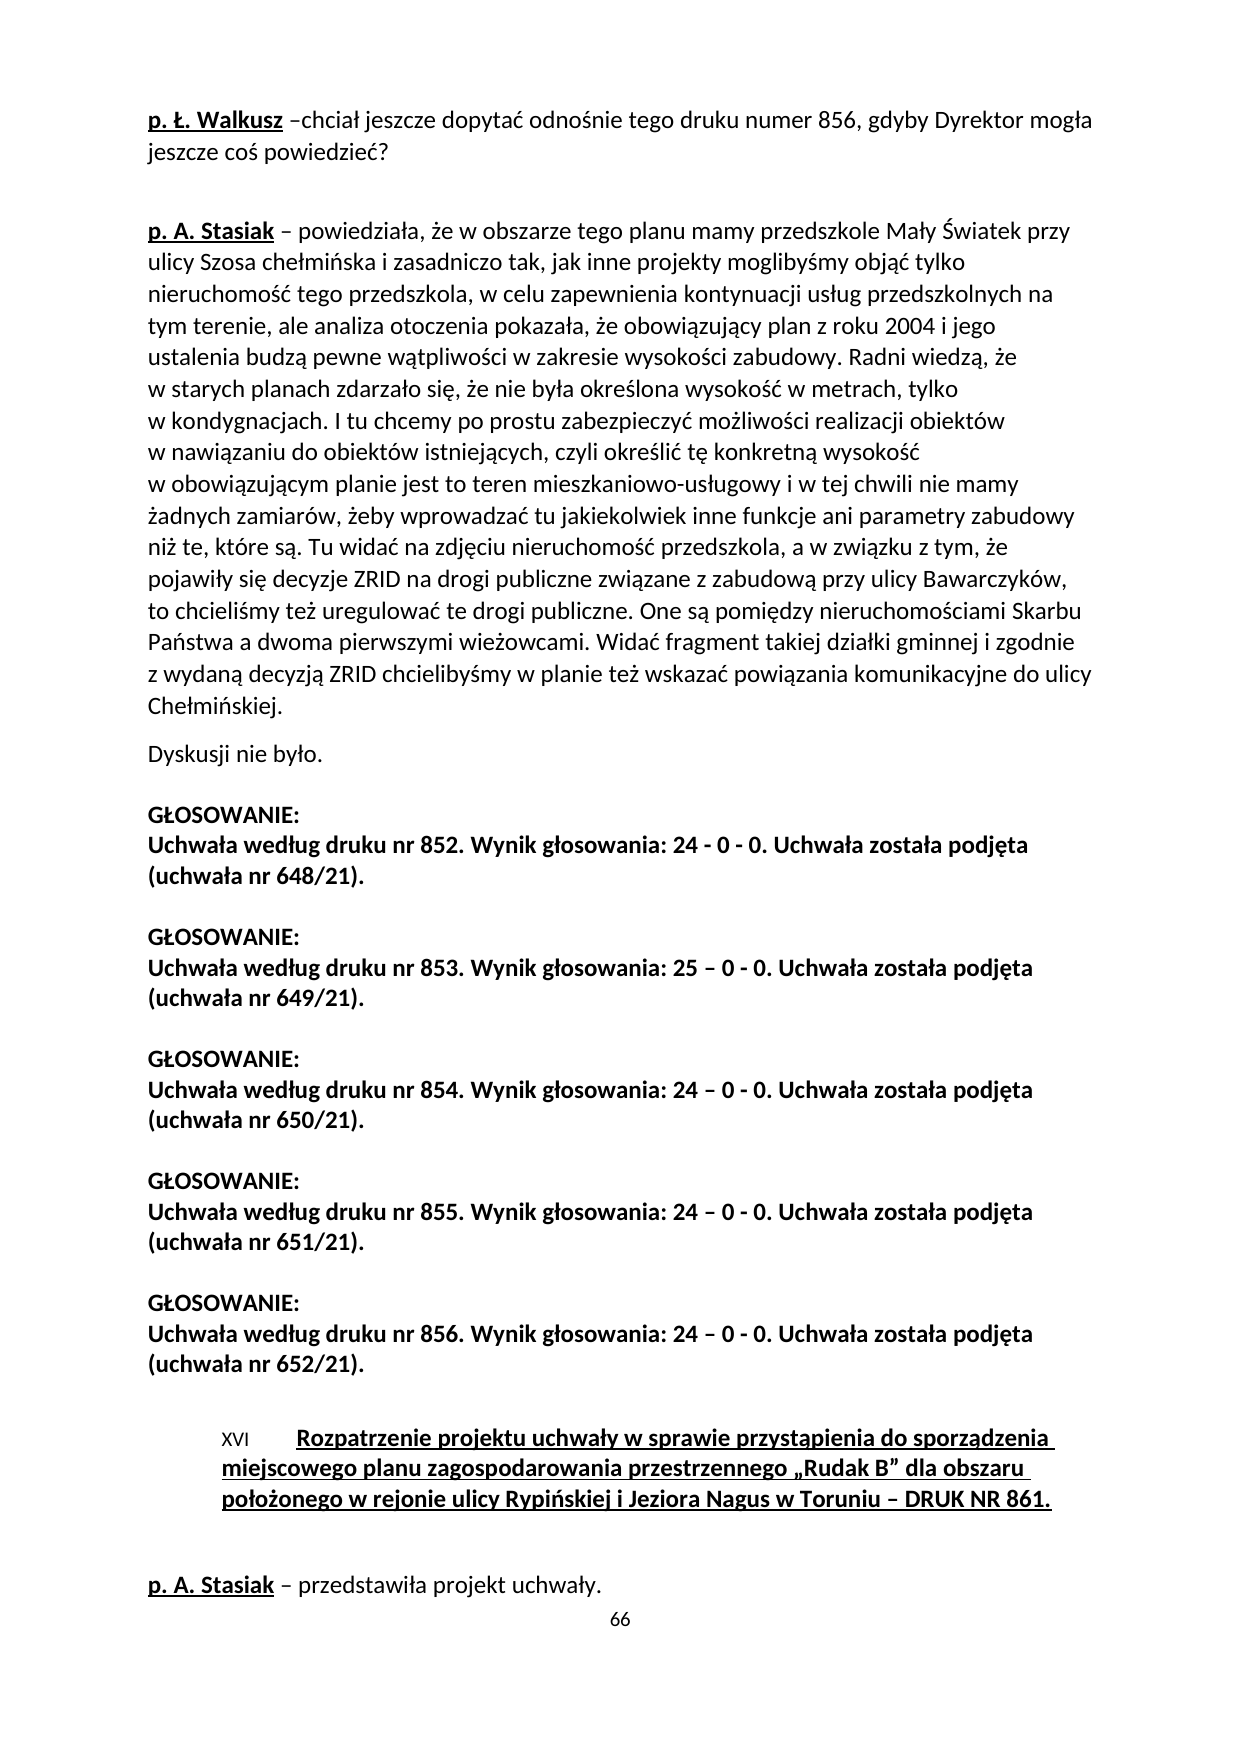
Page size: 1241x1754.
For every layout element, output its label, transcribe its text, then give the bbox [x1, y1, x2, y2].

text GŁOSOWANIE: [148, 1165, 1093, 1196]
list Rozpatrzenie projektu uchwały w sprawie przystąpienia do sporządzenia miejscowego planu zagospodarowania przestrzennego „Rudak B” dla obszaru położonego w rejonie ulicy Rypińskiej i Jeziora Nagus w Toruniu – DRUK NR 861. [221, 1422, 1093, 1514]
text Uchwała według druku nr 853. Wynik głosowania: 25 – 0 - 0. Uchwała została podjęta (uchwała nr 649/21). [148, 952, 1093, 1013]
text p. Ł. Walkusz –chciał jeszcze dopytać odnośnie tego druku numer 856, gdyby Dyrektor mogła jeszcze coś powiedzieć? [148, 104, 1093, 166]
text GŁOSOWANIE: [148, 799, 1093, 830]
text GŁOSOWANIE: [148, 921, 1093, 952]
text Uchwała według druku nr 855. Wynik głosowania: 24 – 0 - 0. Uchwała została podjęta (uchwała nr 651/21). [148, 1196, 1093, 1257]
text Uchwała według druku nr 856. Wynik głosowania: 24 – 0 - 0. Uchwała została podjęta (uchwała nr 652/21). [148, 1318, 1093, 1379]
text GŁOSOWANIE: [148, 1043, 1093, 1074]
text p. A. Stasiak – powiedziała, że w obszarze tego planu mamy przedszkole Mały Światek przy ulicy Szosa chełmińska i zasadniczo tak, jak inne projekty moglibyśmy objąć tylko nieruchomość tego przedszkola, w celu zapewnienia kontynuacji usług przedszkolnych na tym terenie, ale analiza otoczenia pokazała, że obowiązujący plan z roku 2004 i jego ustalenia budzą pewne wątpliwości w zakresie wysokości zabudowy. Radni wiedzą, że w starych planach zdarzało się, że nie była określona wysokość w metrach, tylko w kondygnacjach. I tu chcemy po prostu zabezpieczyć możliwości realizacji obiektów w nawiązaniu do obiektów istniejących, czyli określić tę konkretną wysokość w obowiązującym planie jest to teren mieszkaniowo-usługowy i w tej chwili nie mamy żadnych zamiarów, żeby wprowadzać tu jakiekolwiek inne funkcje ani parametry zabudowy niż te, które są. Tu widać na zdjęciu nieruchomość przedszkola, a w związku z tym, że pojawiły się decyzje ZRID na drogi publiczne związane z zabudową przy ulicy Bawarczyków, to chcieliśmy też uregulować te drogi publiczne. One są pomiędzy nieruchomościami Skarbu Państwa a dwoma pierwszymi wieżowcami. Widać fragment takiej działki gminnej i zgodnie z wydaną decyzją ZRID chcielibyśmy w planie też wskazać powiązania komunikacyjne do ulicy Chełmińskiej. [148, 215, 1093, 720]
text GŁOSOWANIE: [148, 1287, 1093, 1318]
text Uchwała według druku nr 852. Wynik głosowania: 24 - 0 - 0. Uchwała została podjęta (uchwała nr 648/21). [148, 830, 1093, 891]
text Uchwała według druku nr 854. Wynik głosowania: 24 – 0 - 0. Uchwała została podjęta (uchwała nr 650/21). [148, 1074, 1093, 1135]
text p. A. Stasiak – przedstawiła projekt uchwały. [148, 1569, 1093, 1600]
text Dyskusji nie było. [148, 738, 1093, 769]
